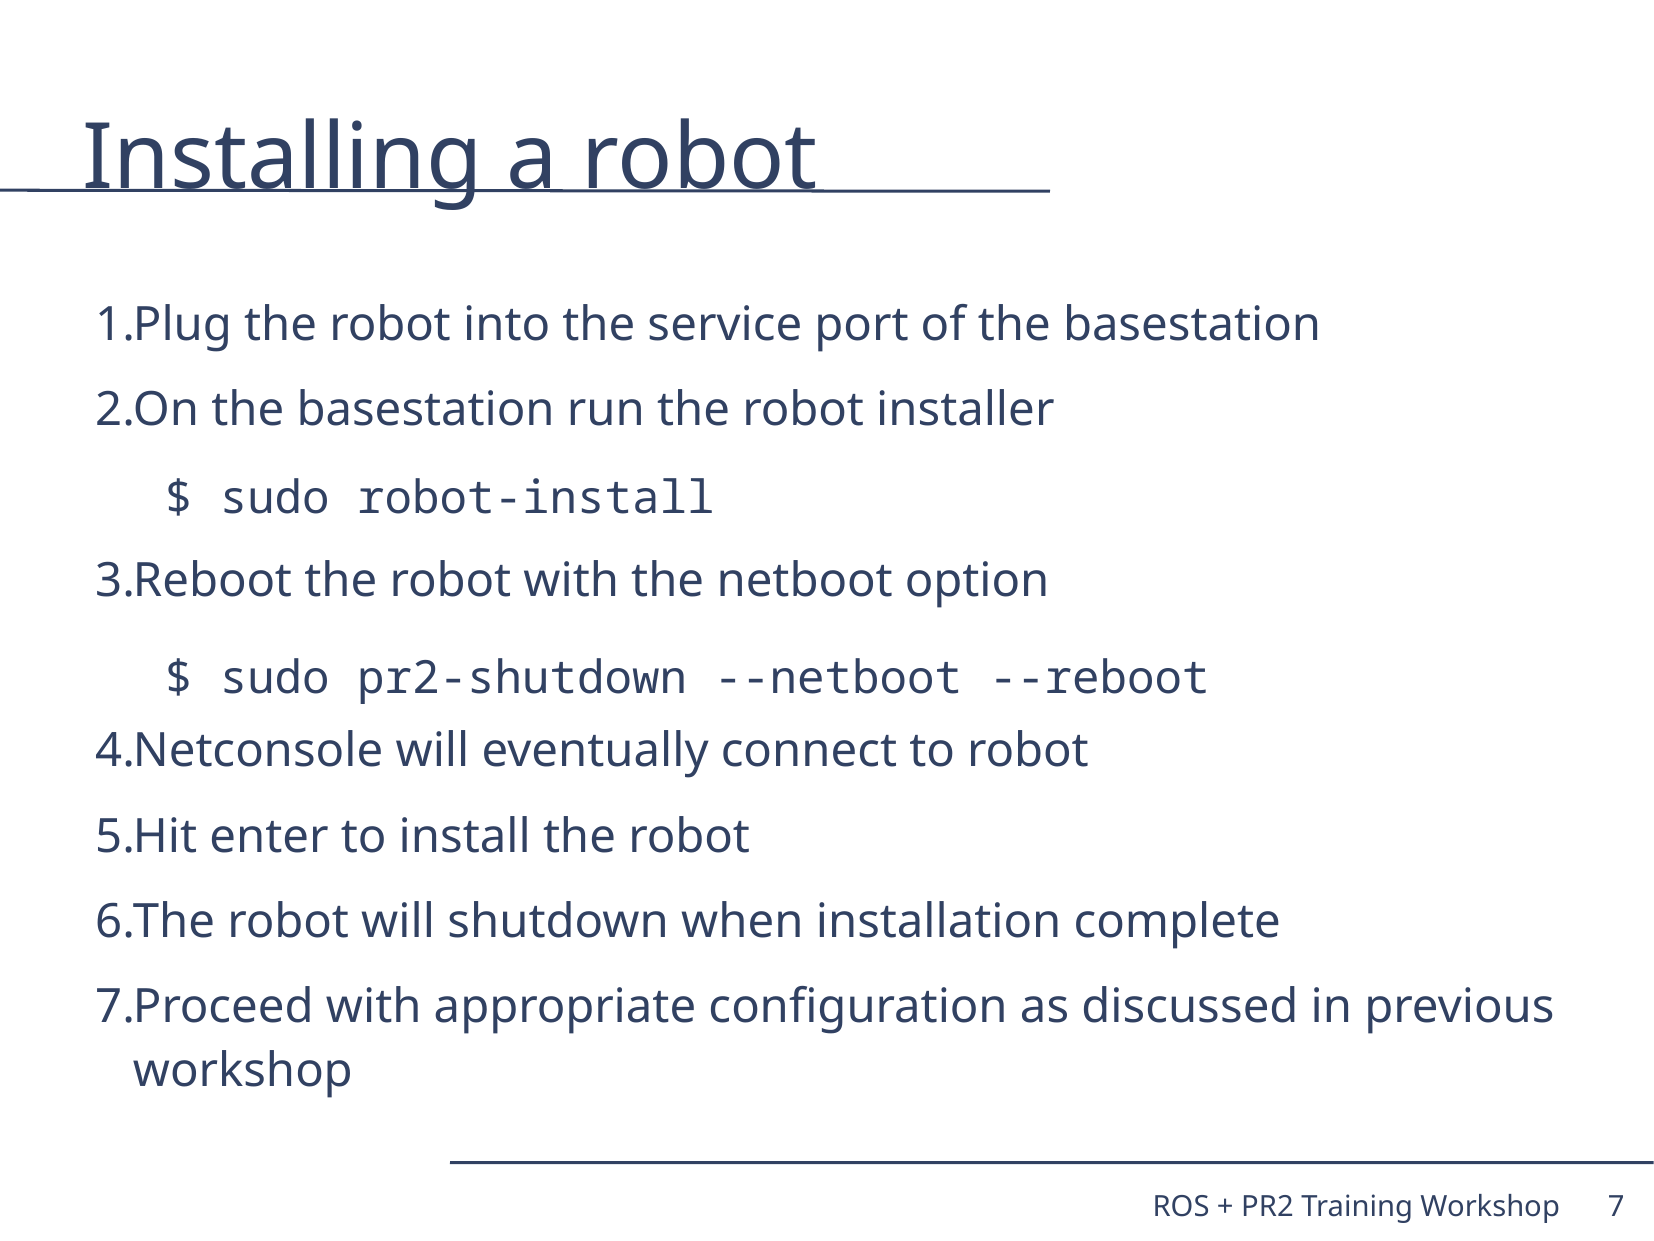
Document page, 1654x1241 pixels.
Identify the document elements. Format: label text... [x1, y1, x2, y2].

text_box $ sudo robot-install [150, 456, 1051, 526]
title Installing a robot [82, 56, 1571, 250]
text_box $ sudo pr2-shutdown --netboot --reboot [150, 637, 1238, 706]
list Plug the robot into the service port of the basestation On the basestation run the robot installer Reboot the robot with the netboot option Netconsole will eventually connect to robot Hit enter to install the robot The robot will shutdown when installation complete Proceed with appropriate configuration as discussed in previous workshop [82, 290, 1571, 1109]
